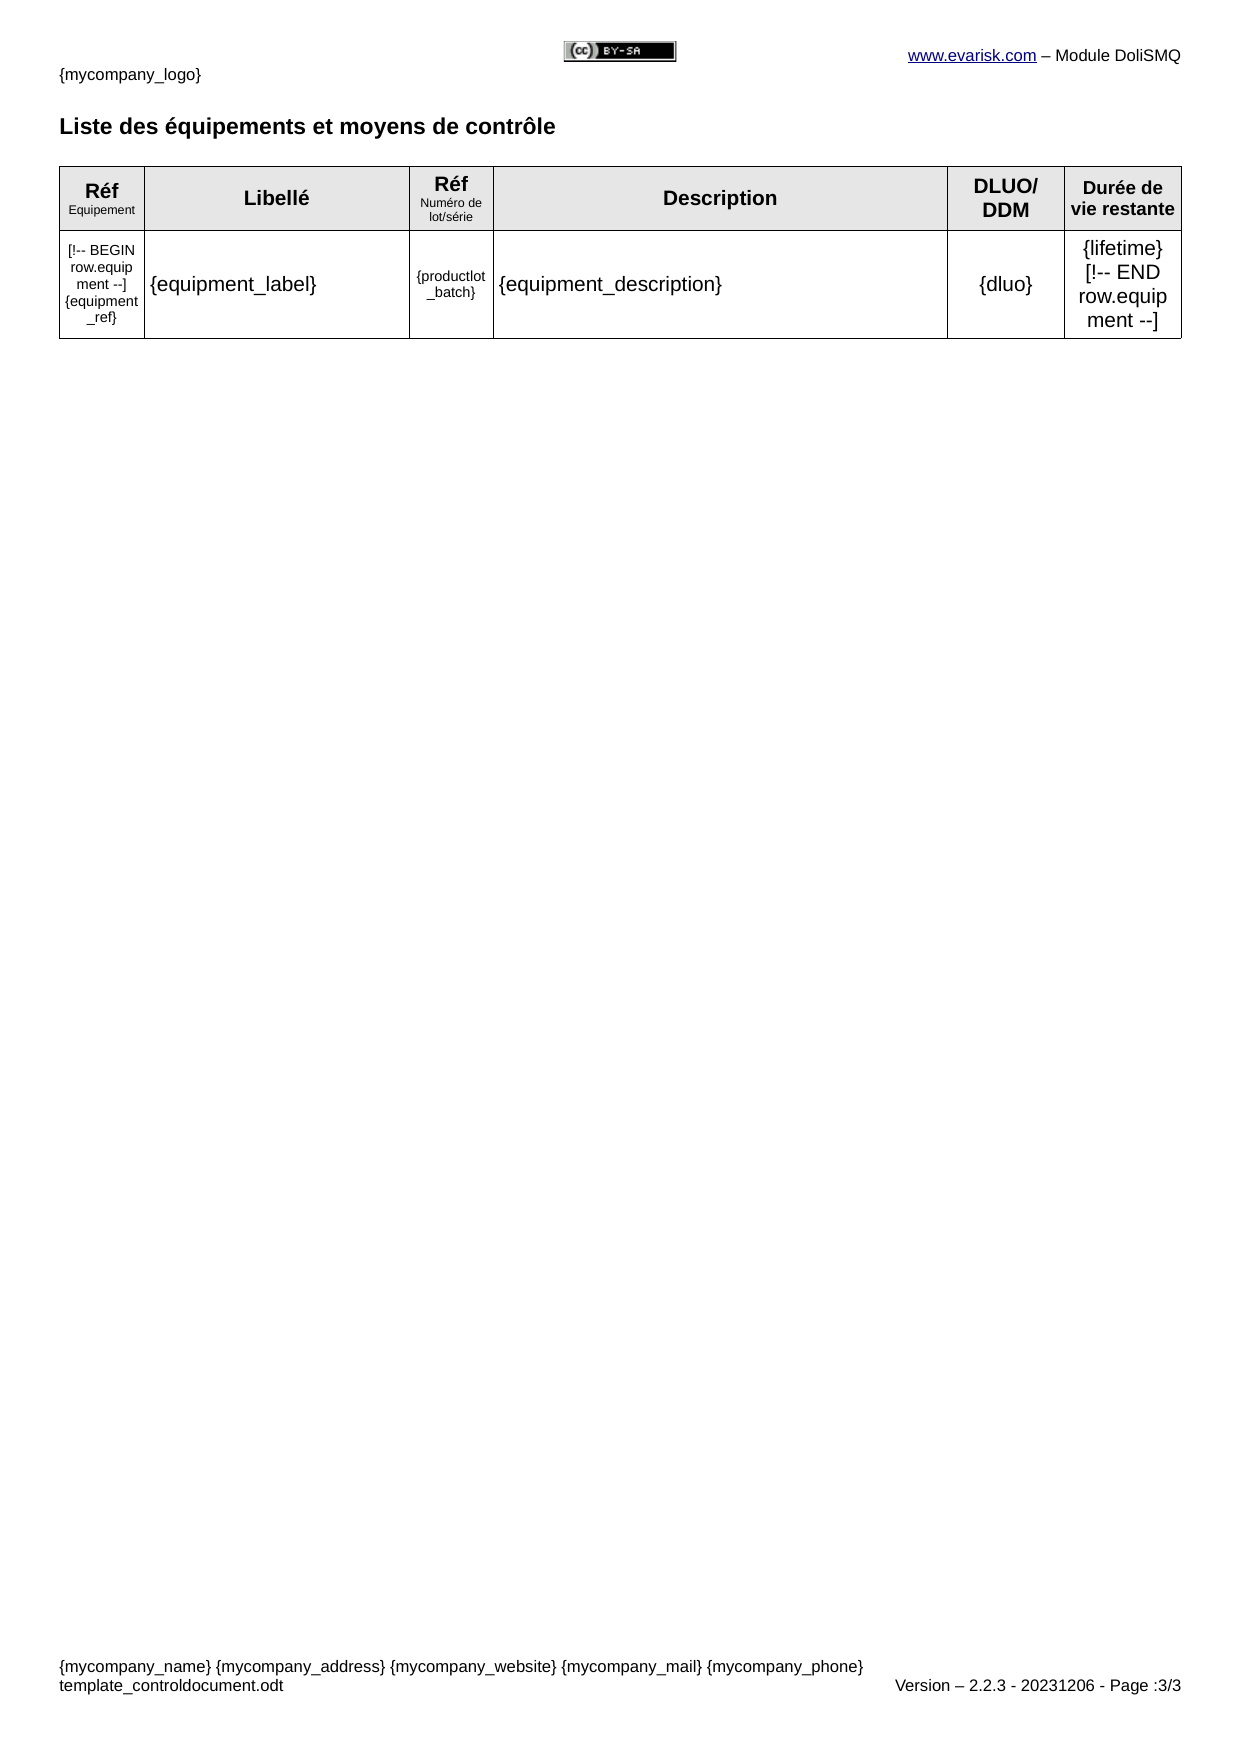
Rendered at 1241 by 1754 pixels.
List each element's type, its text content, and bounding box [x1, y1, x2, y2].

table_header DLUO/DDM [948, 167, 1064, 230]
picture [563, 41, 677, 62]
table_header Libellé [145, 167, 409, 230]
table_header Réf Numéro de lot/série [410, 167, 493, 230]
table_cell {equipment_description} [494, 231, 947, 338]
table_cell {lifetime} [!-- END row.equipment --] [1065, 231, 1181, 338]
table_cell {productlot_batch} [410, 231, 493, 338]
table_header Réf Equipement [60, 167, 144, 230]
text Liste des équipements et moyens de contrôle [59, 113, 1181, 139]
table_cell {dluo} [948, 231, 1064, 338]
table_cell [!-- BEGIN row.equipment --] {equipment_ref} [60, 231, 144, 338]
table_header Description [494, 167, 947, 230]
table_cell {equipment_label} [145, 231, 409, 338]
table_header Durée de vie restante [1065, 167, 1181, 230]
